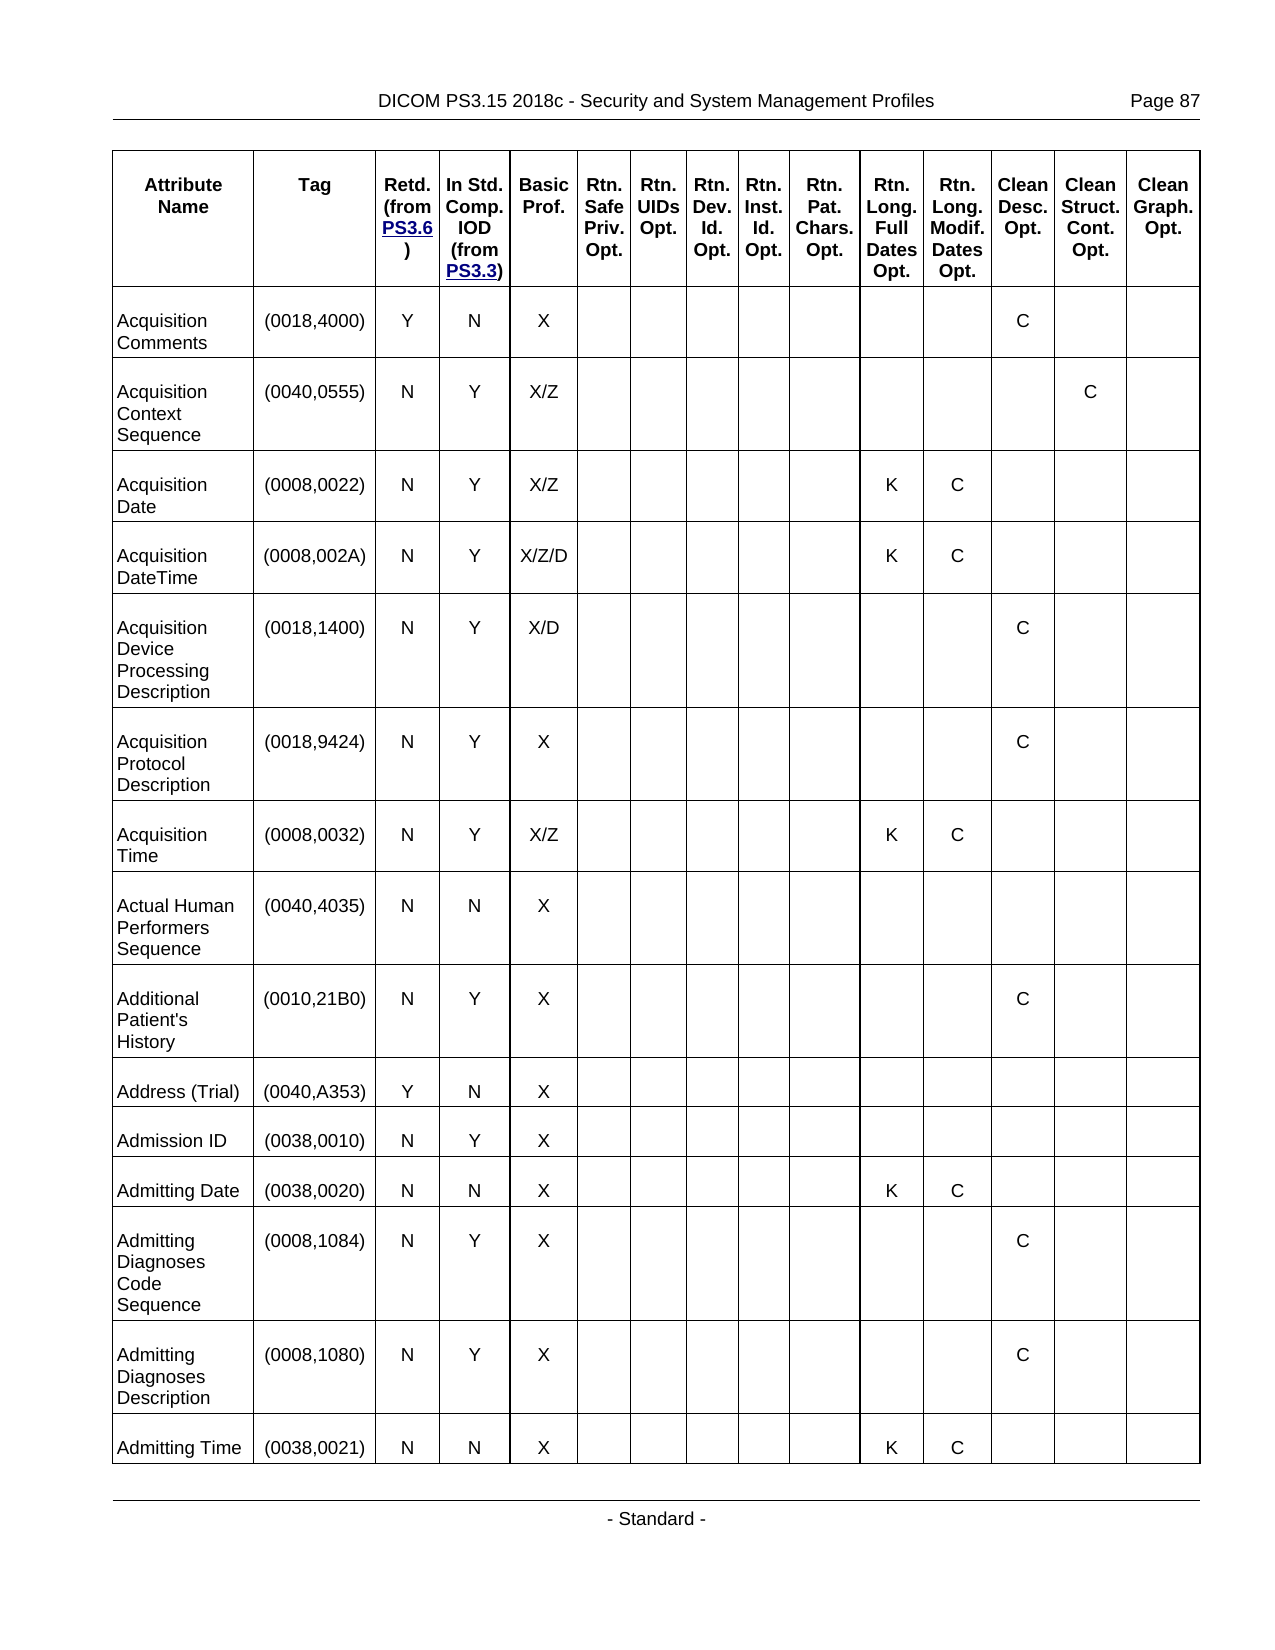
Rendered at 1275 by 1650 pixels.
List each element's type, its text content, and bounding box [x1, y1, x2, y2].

table_cell X [511, 1207, 577, 1320]
table_cell [687, 1321, 738, 1413]
table_cell [578, 801, 630, 871]
table_cell N [376, 594, 439, 707]
table_cell [631, 801, 686, 871]
table_cell X [511, 1157, 577, 1206]
table_cell [631, 287, 686, 357]
table_cell [790, 801, 859, 871]
table_cell [631, 1207, 686, 1320]
table_cell [1055, 522, 1126, 592]
table_cell [790, 708, 859, 800]
table_cell [739, 287, 789, 357]
table_cell [790, 1321, 859, 1413]
table_cell [790, 287, 859, 357]
table_cell [631, 1058, 686, 1106]
table_cell [992, 872, 1054, 964]
table_cell [924, 872, 991, 964]
table_cell [1055, 1157, 1126, 1206]
table_cell N [440, 872, 509, 964]
table_cell [578, 287, 630, 357]
table_cell X [511, 1321, 577, 1413]
table_cell [631, 451, 686, 521]
table_cell [578, 872, 630, 964]
table_cell (0008,0032) [254, 801, 375, 871]
table_cell N [376, 1321, 439, 1413]
table_cell [1127, 451, 1199, 521]
table_cell [739, 872, 789, 964]
table_cell X [511, 287, 577, 357]
table_cell X/Z [511, 801, 577, 871]
table_cell [739, 708, 789, 800]
table_header Tag [254, 151, 375, 286]
table_cell Y [440, 522, 509, 592]
table_header Rtn. Dev. Id. Opt. [687, 151, 738, 286]
table_cell [790, 1107, 859, 1156]
table_cell Y [440, 708, 509, 800]
table_cell (0018,9424) [254, 708, 375, 800]
table_cell Acquisition DateTime [113, 522, 253, 592]
table_cell [924, 965, 991, 1057]
table_cell C [992, 287, 1054, 357]
table_cell (0018,4000) [254, 287, 375, 357]
table_cell N [376, 358, 439, 450]
table_cell Acquisition Date [113, 451, 253, 521]
table_header Retd. (from PS3.6) [376, 151, 439, 286]
table_cell [992, 1414, 1054, 1462]
table_cell [687, 1157, 738, 1206]
table_cell [924, 358, 991, 450]
table_cell [992, 1058, 1054, 1106]
table_cell [1127, 1321, 1199, 1413]
table_cell N [376, 522, 439, 592]
table_cell [687, 708, 738, 800]
table_cell [739, 358, 789, 450]
table_header Rtn. Safe Priv. Opt. [578, 151, 630, 286]
table_cell [687, 451, 738, 521]
table_cell [739, 1157, 789, 1206]
table_cell [1127, 1107, 1199, 1156]
table_cell [687, 1058, 738, 1106]
table_cell [578, 965, 630, 1057]
table_cell N [376, 1414, 439, 1462]
table_cell N [376, 965, 439, 1057]
table_cell Admitting Date [113, 1157, 253, 1206]
table_cell [992, 522, 1054, 592]
table_cell C [1055, 358, 1126, 450]
table_cell [739, 1058, 789, 1106]
table_header Basic Prof. [511, 151, 577, 286]
table_header Rtn. UIDs Opt. [631, 151, 686, 286]
table_cell [861, 965, 923, 1057]
table_cell K [861, 1414, 923, 1462]
table_cell [739, 594, 789, 707]
table_cell [790, 1414, 859, 1462]
table_cell C [924, 451, 991, 521]
table_cell [687, 522, 738, 592]
table_cell [861, 1058, 923, 1106]
table_cell Acquisition Protocol Description [113, 708, 253, 800]
table_cell N [376, 1207, 439, 1320]
table_cell [924, 594, 991, 707]
table_cell [924, 1058, 991, 1106]
table_cell N [376, 872, 439, 964]
table_cell [1055, 287, 1126, 357]
table_cell (0040,4035) [254, 872, 375, 964]
table_cell C [924, 1157, 991, 1206]
table_cell Acquisition Comments [113, 287, 253, 357]
table_cell [1127, 872, 1199, 964]
table_cell Acquisition Time [113, 801, 253, 871]
table_cell [861, 594, 923, 707]
table_cell [924, 1107, 991, 1156]
table_cell Acquisition Device Processing Description [113, 594, 253, 707]
table_cell K [861, 801, 923, 871]
table_cell [924, 1321, 991, 1413]
table_cell N [376, 801, 439, 871]
table_cell K [861, 451, 923, 521]
table_cell N [440, 1157, 509, 1206]
table_cell N [440, 1058, 509, 1106]
table_cell [1127, 1207, 1199, 1320]
table_cell C [924, 801, 991, 871]
table_cell N [376, 1157, 439, 1206]
table_cell Y [440, 965, 509, 1057]
table_cell X [511, 965, 577, 1057]
table_cell C [992, 594, 1054, 707]
table_cell [687, 1414, 738, 1462]
table_cell [1055, 1107, 1126, 1156]
table_cell [790, 594, 859, 707]
table_cell [992, 1107, 1054, 1156]
table_cell (0008,1084) [254, 1207, 375, 1320]
table_cell Actual Human Performers Sequence [113, 872, 253, 964]
table_cell Y [376, 1058, 439, 1106]
table_cell Y [440, 451, 509, 521]
table_cell [687, 872, 738, 964]
table_cell [790, 358, 859, 450]
table_cell [687, 1207, 738, 1320]
table_cell N [440, 287, 509, 357]
table_cell N [376, 451, 439, 521]
table_cell [687, 965, 738, 1057]
table_cell [790, 872, 859, 964]
table_cell X/Z [511, 358, 577, 450]
table_cell Y [440, 358, 509, 450]
table_cell [631, 872, 686, 964]
table_cell [992, 801, 1054, 871]
table_header Attribute Name [113, 151, 253, 286]
table_cell [861, 708, 923, 800]
table_cell [1127, 801, 1199, 871]
table_cell [1055, 594, 1126, 707]
table_cell [1127, 358, 1199, 450]
table_header Clean Desc. Opt. [992, 151, 1054, 286]
table_header Rtn. Long. Modif. Dates Opt. [924, 151, 991, 286]
table_cell X [511, 708, 577, 800]
table_cell Y [440, 594, 509, 707]
table_cell (0018,1400) [254, 594, 375, 707]
table_cell C [924, 522, 991, 592]
table_cell K [861, 522, 923, 592]
table_cell (0010,21B0) [254, 965, 375, 1057]
table_cell [1055, 872, 1126, 964]
table_cell [1055, 708, 1126, 800]
table_cell [631, 1321, 686, 1413]
table_cell [1055, 451, 1126, 521]
table_cell [631, 1414, 686, 1462]
table_cell [1055, 965, 1126, 1057]
table_cell [1055, 1321, 1126, 1413]
table_cell [924, 287, 991, 357]
table_cell [578, 1414, 630, 1462]
table_cell [578, 708, 630, 800]
table_cell C [992, 1207, 1054, 1320]
table_cell [631, 965, 686, 1057]
table_cell [631, 594, 686, 707]
table_cell [790, 1207, 859, 1320]
table_cell [631, 358, 686, 450]
table_cell [790, 965, 859, 1057]
table_cell [790, 522, 859, 592]
table_cell [992, 451, 1054, 521]
table_cell [631, 708, 686, 800]
table_header Clean Struct. Cont. Opt. [1055, 151, 1126, 286]
table_cell [1127, 594, 1199, 707]
table_cell Admitting Diagnoses Description [113, 1321, 253, 1413]
table_cell Admitting Diagnoses Code Sequence [113, 1207, 253, 1320]
table_cell [739, 1107, 789, 1156]
table_cell Y [440, 1207, 509, 1320]
table_cell [924, 708, 991, 800]
table_cell [739, 451, 789, 521]
table_cell [1127, 965, 1199, 1057]
table_cell [687, 1107, 738, 1156]
table_cell (0008,002A) [254, 522, 375, 592]
table_cell Y [440, 1107, 509, 1156]
table_cell (0008,1080) [254, 1321, 375, 1413]
table_cell [687, 287, 738, 357]
table_cell [631, 1107, 686, 1156]
table_cell [1127, 1058, 1199, 1106]
table_cell N [376, 708, 439, 800]
table_cell [1055, 1207, 1126, 1320]
table_cell (0038,0021) [254, 1414, 375, 1462]
table_cell [1055, 801, 1126, 871]
table_cell [739, 1321, 789, 1413]
table_cell [739, 965, 789, 1057]
table_cell Y [440, 801, 509, 871]
table_cell X [511, 1058, 577, 1106]
table_cell [578, 1321, 630, 1413]
table_cell [687, 801, 738, 871]
table_cell [578, 522, 630, 592]
table_cell [687, 594, 738, 707]
table_cell [1127, 1157, 1199, 1206]
table_cell X [511, 1414, 577, 1462]
table_cell [790, 1157, 859, 1206]
table_cell X/D [511, 594, 577, 707]
table_cell [861, 1207, 923, 1320]
table_cell [1127, 1414, 1199, 1462]
table_cell [992, 358, 1054, 450]
table_cell [687, 358, 738, 450]
table_cell Additional Patient's History [113, 965, 253, 1057]
table_cell [739, 1414, 789, 1462]
table_cell X/Z/D [511, 522, 577, 592]
table_cell [578, 1107, 630, 1156]
table_header Rtn. Pat. Chars. Opt. [790, 151, 859, 286]
table_cell K [861, 1157, 923, 1206]
table_cell [739, 1207, 789, 1320]
table_cell (0040,A353) [254, 1058, 375, 1106]
table_cell X [511, 1107, 577, 1156]
table_cell Admitting Time [113, 1414, 253, 1462]
table_cell (0040,0555) [254, 358, 375, 450]
table_cell Admission ID [113, 1107, 253, 1156]
table_cell Acquisition Context Sequence [113, 358, 253, 450]
table_cell [631, 1157, 686, 1206]
table_cell [578, 594, 630, 707]
table_header Rtn. Long. Full Dates Opt. [861, 151, 923, 286]
table_cell [1055, 1414, 1126, 1462]
table_cell [578, 451, 630, 521]
table_cell [1127, 287, 1199, 357]
table_header In Std. Comp. IOD (from PS3.3) [440, 151, 509, 286]
table_cell [578, 1157, 630, 1206]
table_cell [578, 1207, 630, 1320]
table_cell Y [440, 1321, 509, 1413]
table_cell [1127, 708, 1199, 800]
table_cell C [924, 1414, 991, 1462]
table_cell (0038,0020) [254, 1157, 375, 1206]
table_cell [578, 1058, 630, 1106]
table_cell [739, 801, 789, 871]
table_cell [1127, 522, 1199, 592]
table_cell C [992, 708, 1054, 800]
table_cell X [511, 872, 577, 964]
table_cell C [992, 1321, 1054, 1413]
table_cell [861, 287, 923, 357]
table_cell Y [376, 287, 439, 357]
table_cell X/Z [511, 451, 577, 521]
table_cell [790, 1058, 859, 1106]
table_cell [739, 522, 789, 592]
table_cell N [440, 1414, 509, 1462]
table_cell [992, 1157, 1054, 1206]
table_cell [861, 358, 923, 450]
table_cell Address (Trial) [113, 1058, 253, 1106]
table_cell [1055, 1058, 1126, 1106]
table_header Rtn. Inst. Id. Opt. [739, 151, 789, 286]
table_cell [578, 358, 630, 450]
table_cell [924, 1207, 991, 1320]
table_cell [861, 1107, 923, 1156]
table_cell C [992, 965, 1054, 1057]
table_cell [861, 872, 923, 964]
table_cell [790, 451, 859, 521]
table_cell N [376, 1107, 439, 1156]
table_cell (0038,0010) [254, 1107, 375, 1156]
table_cell (0008,0022) [254, 451, 375, 521]
table_cell [861, 1321, 923, 1413]
table_header Clean Graph. Opt. [1127, 151, 1199, 286]
table_cell [631, 522, 686, 592]
